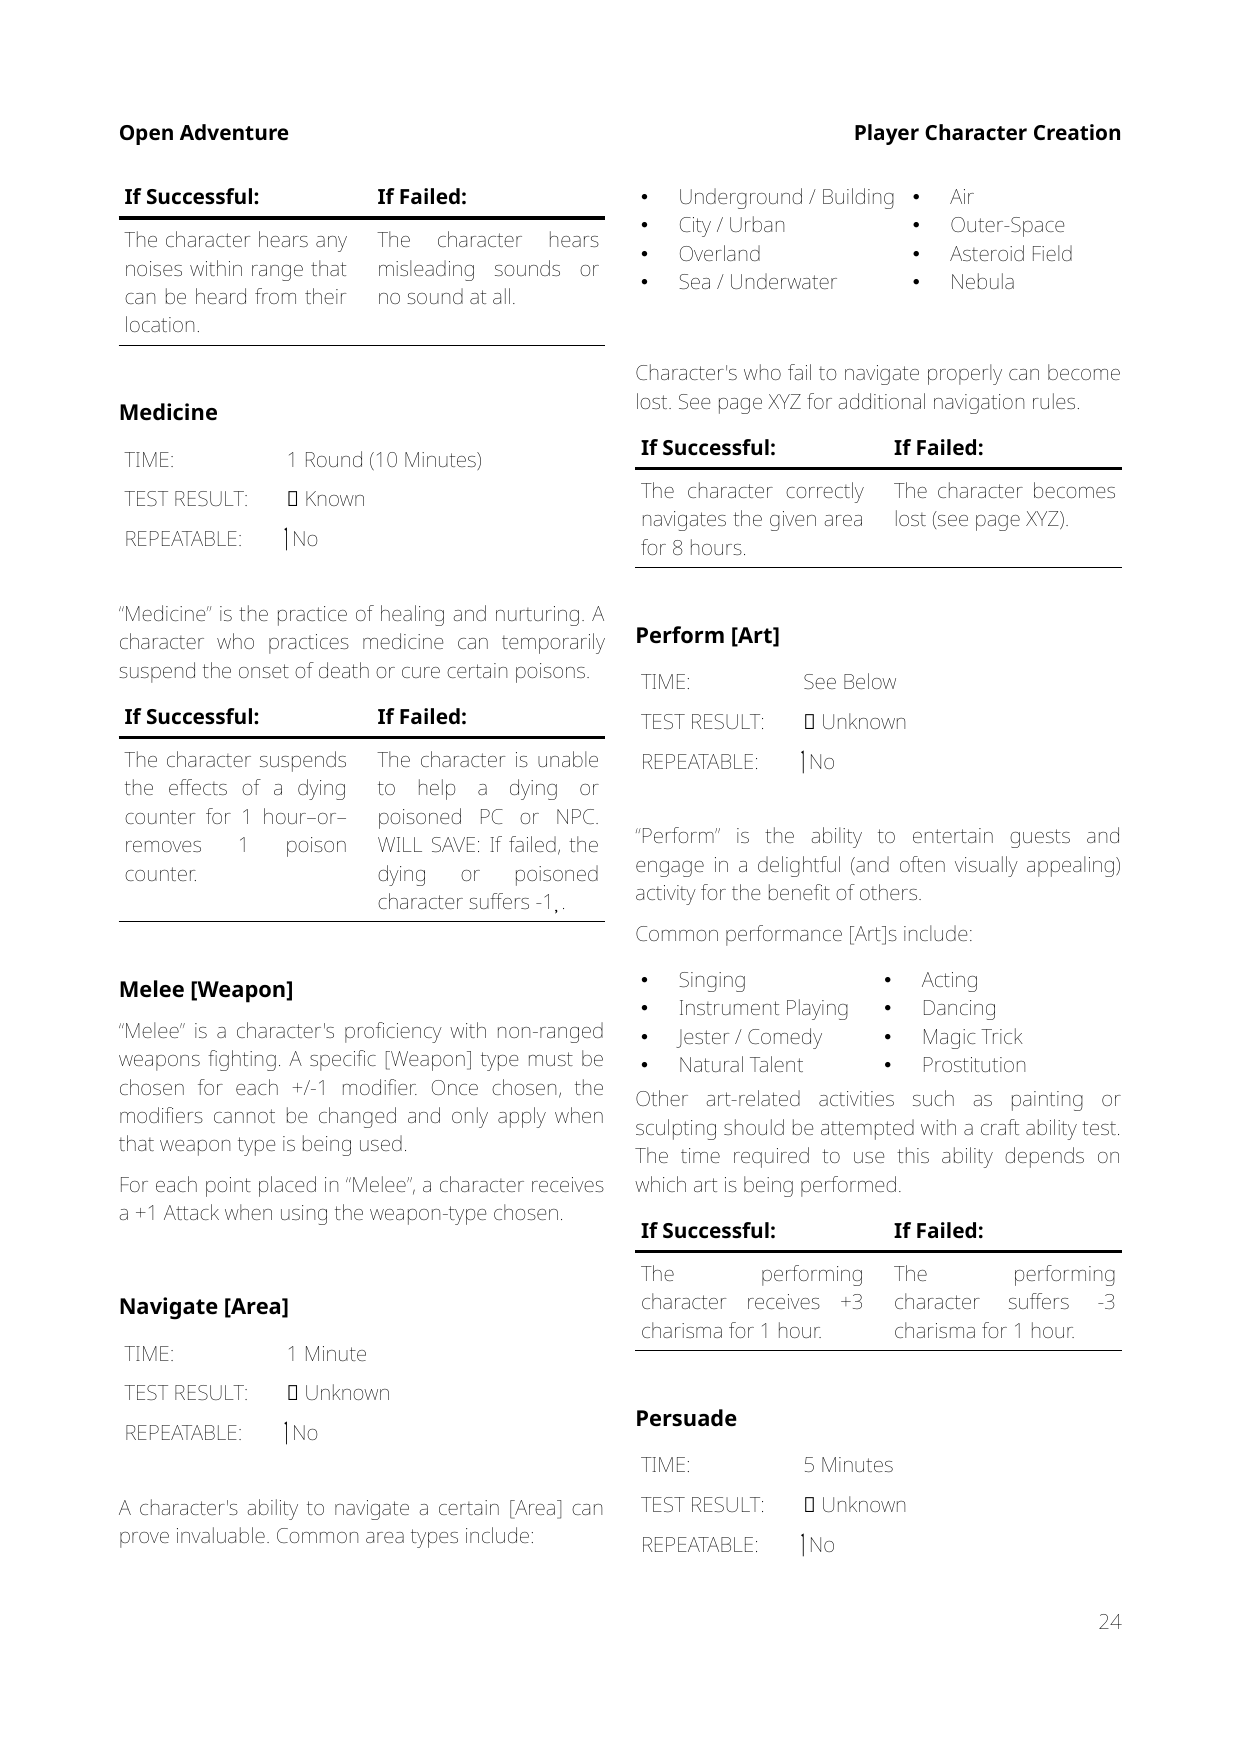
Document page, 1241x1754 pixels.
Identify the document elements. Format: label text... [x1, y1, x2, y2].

text Common performance [Art]s include: [635, 919, 1122, 947]
table_header If Successful: [119, 696, 353, 736]
table_cell TEST RESULT: [635, 1484, 797, 1524]
table_cell The character suspends the effects of a dying counter for 1 hour–or–removes 1 poison counter. [119, 739, 353, 921]
table_header TIME: [119, 439, 281, 479]
table_header TIME: [635, 661, 797, 701]
table_header [869, 428, 888, 467]
table_cell REPEATABLE: [119, 519, 281, 559]
table_cell  No [281, 519, 605, 559]
table_cell  Unknown [281, 1373, 605, 1413]
table_cell [869, 1253, 888, 1350]
table_cell [353, 220, 372, 345]
table_header TIME: [635, 1444, 797, 1484]
text “Medicine” is the practice of healing and nurturing. A character who practices medicine can temporarily suspend the onset of death or cure certain poisons. [118, 599, 605, 684]
table_header 1 Minute [281, 1333, 605, 1373]
table_cell The character hears misleading sounds or no sound at all. [372, 220, 605, 345]
table_cell The performing character suffers -3 charisma for 1 hour. [888, 1253, 1122, 1350]
table_header If Successful: [635, 428, 869, 467]
table_header If Failed: [372, 176, 605, 216]
table_header Air Outer-Space Asteroid Field Nebula [907, 176, 1121, 302]
table_cell The character hears any noises within range that can be heard from their location. [119, 220, 353, 345]
table_cell TEST RESULT: [119, 479, 281, 519]
table_header Acting Dancing Magic Trick Prostitution [878, 959, 1122, 1084]
table_header [353, 696, 372, 736]
table_header If Successful: [635, 1210, 869, 1250]
table_cell [869, 470, 888, 567]
table_cell  No [797, 741, 1122, 781]
table_header Singing Instrument Playing Jester / Comedy Natural Talent [635, 959, 878, 1084]
table_cell TEST RESULT: [635, 701, 797, 741]
table_header [869, 1210, 888, 1250]
table_cell  No [281, 1413, 605, 1453]
table_cell [353, 739, 372, 921]
text Perform [Art] [635, 620, 1122, 649]
table_cell TEST RESULT: [119, 1373, 281, 1413]
table_cell The character correctly navigates the given area for 8 hours. [635, 470, 869, 567]
table_cell REPEATABLE: [635, 741, 797, 781]
table_header [353, 176, 372, 216]
text For each point placed in “Melee”, a character receives a +1 Attack when using the weapon-type chosen. [118, 1170, 605, 1227]
table_cell REPEATABLE: [635, 1524, 797, 1564]
text “Perform” is the ability to entertain guests and engage in a delightful (and often visually appealing) activity for the benefit of others. [635, 822, 1122, 907]
text Medicine [118, 397, 605, 427]
table_header If Successful: [119, 176, 353, 216]
table_cell The character becomes lost (see page XYZ). [888, 470, 1122, 567]
text Other art-related activities such as painting or sculpting should be attempted with a craft ability test. The time required to use this ability depends on which art is being performed. [635, 1084, 1122, 1198]
table_cell The performing character receives +3 charisma for 1 hour. [635, 1253, 869, 1350]
table_cell  Known [281, 479, 605, 519]
table_header See Below [797, 661, 1122, 701]
table_cell  No [797, 1524, 1122, 1564]
text Navigate [Area] [118, 1291, 605, 1321]
text Persuade [635, 1402, 1122, 1432]
table_header TIME: [119, 1333, 281, 1373]
text Melee [Weapon] [118, 974, 605, 1004]
table_cell The character is unable to help a dying or poisoned PC or NPC. WILL SAVE: If failed, the dying or poisoned character suffers -1. [372, 739, 605, 921]
table_header 5 Minutes [797, 1444, 1122, 1484]
text A character's ability to navigate a certain [Area] can prove invaluable. Common area types include: [118, 1493, 605, 1550]
table_header Underground / Building City / Urban Overland Sea / Underwater [635, 176, 907, 302]
table_cell REPEATABLE: [119, 1413, 281, 1453]
table_header 1 Round (10 Minutes) [281, 439, 605, 479]
table_header If Failed: [888, 1210, 1122, 1250]
text Character's who fail to navigate properly can become lost. See page XYZ for additional navigation rules. [635, 358, 1122, 415]
table_cell  Unknown [797, 1484, 1122, 1524]
text “Melee” is a character's proficiency with non-ranged weapons fighting. A specific [Weapon] type must be chosen for each +/-1 modifier. Once chosen, the modifiers cannot be changed and only apply when that weapon type is being used. [118, 1016, 605, 1158]
table_cell  Unknown [797, 701, 1122, 741]
table_header If Failed: [372, 696, 605, 736]
table_header If Failed: [888, 428, 1122, 467]
